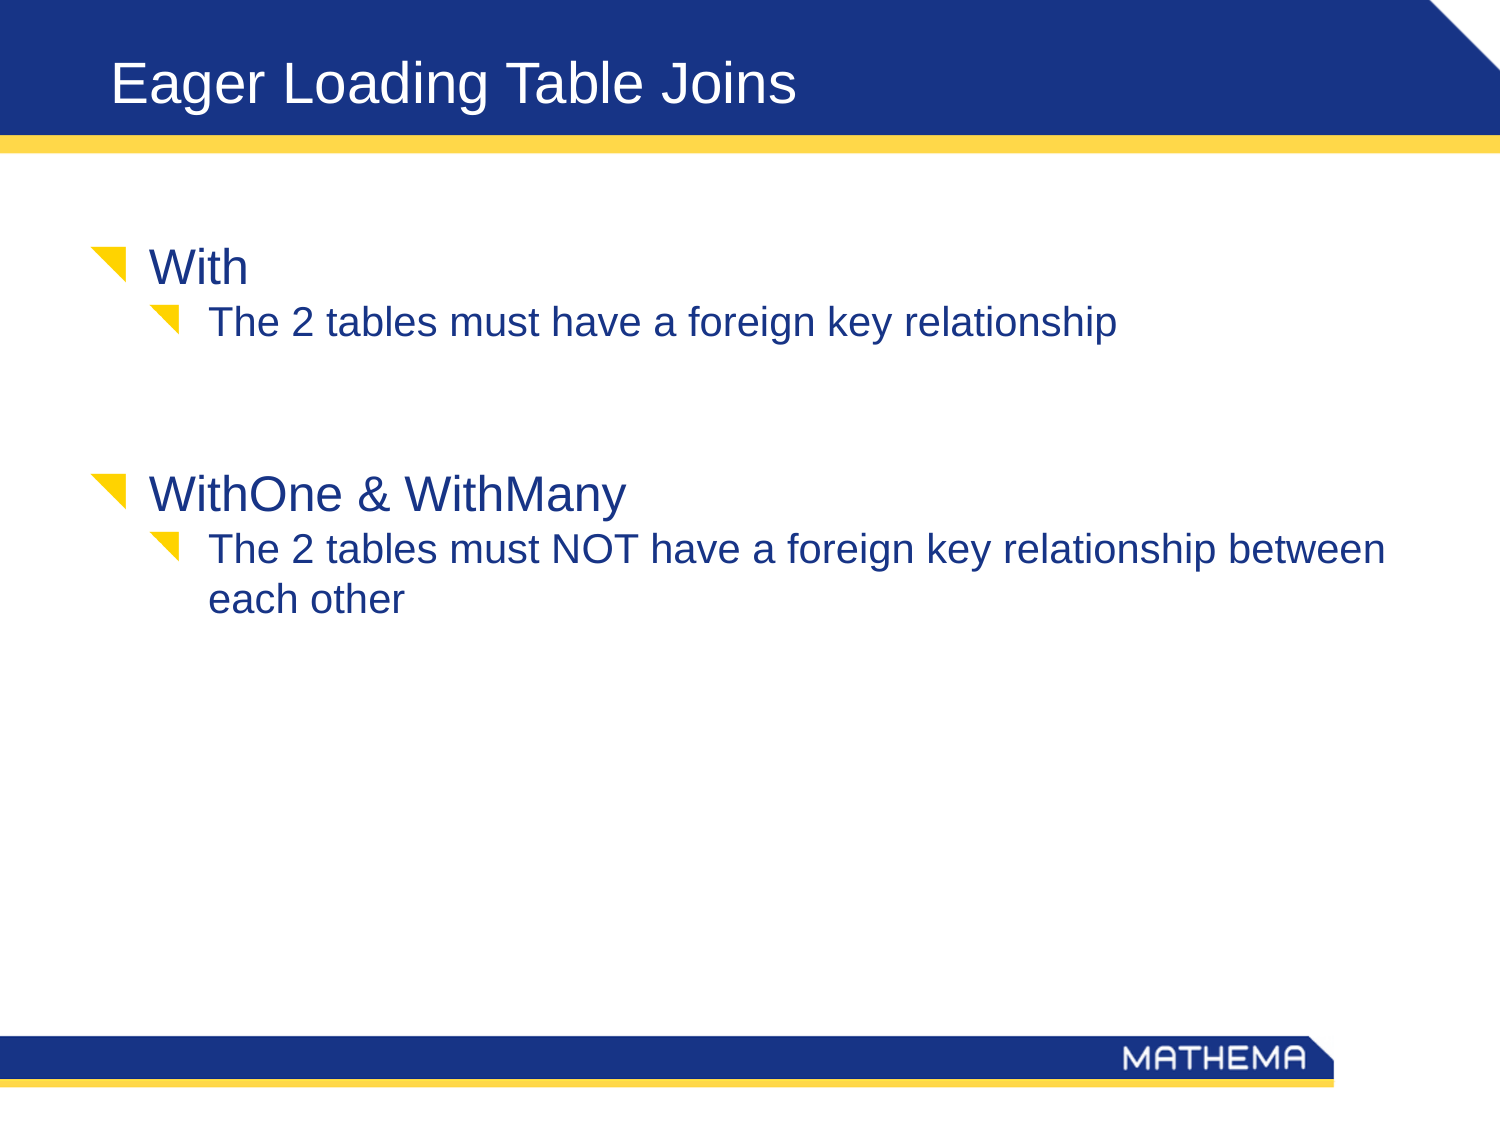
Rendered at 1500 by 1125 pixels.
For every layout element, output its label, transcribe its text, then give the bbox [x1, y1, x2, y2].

list With The 2 tables must have a foreign key relationship WithOne & WithMany The 2 tables must NOT have a foreign key relationship between each other [75, 227, 1426, 970]
picture [0, 0, 1500, 1125]
title Eager Loading Table Joins [75, 0, 1426, 174]
